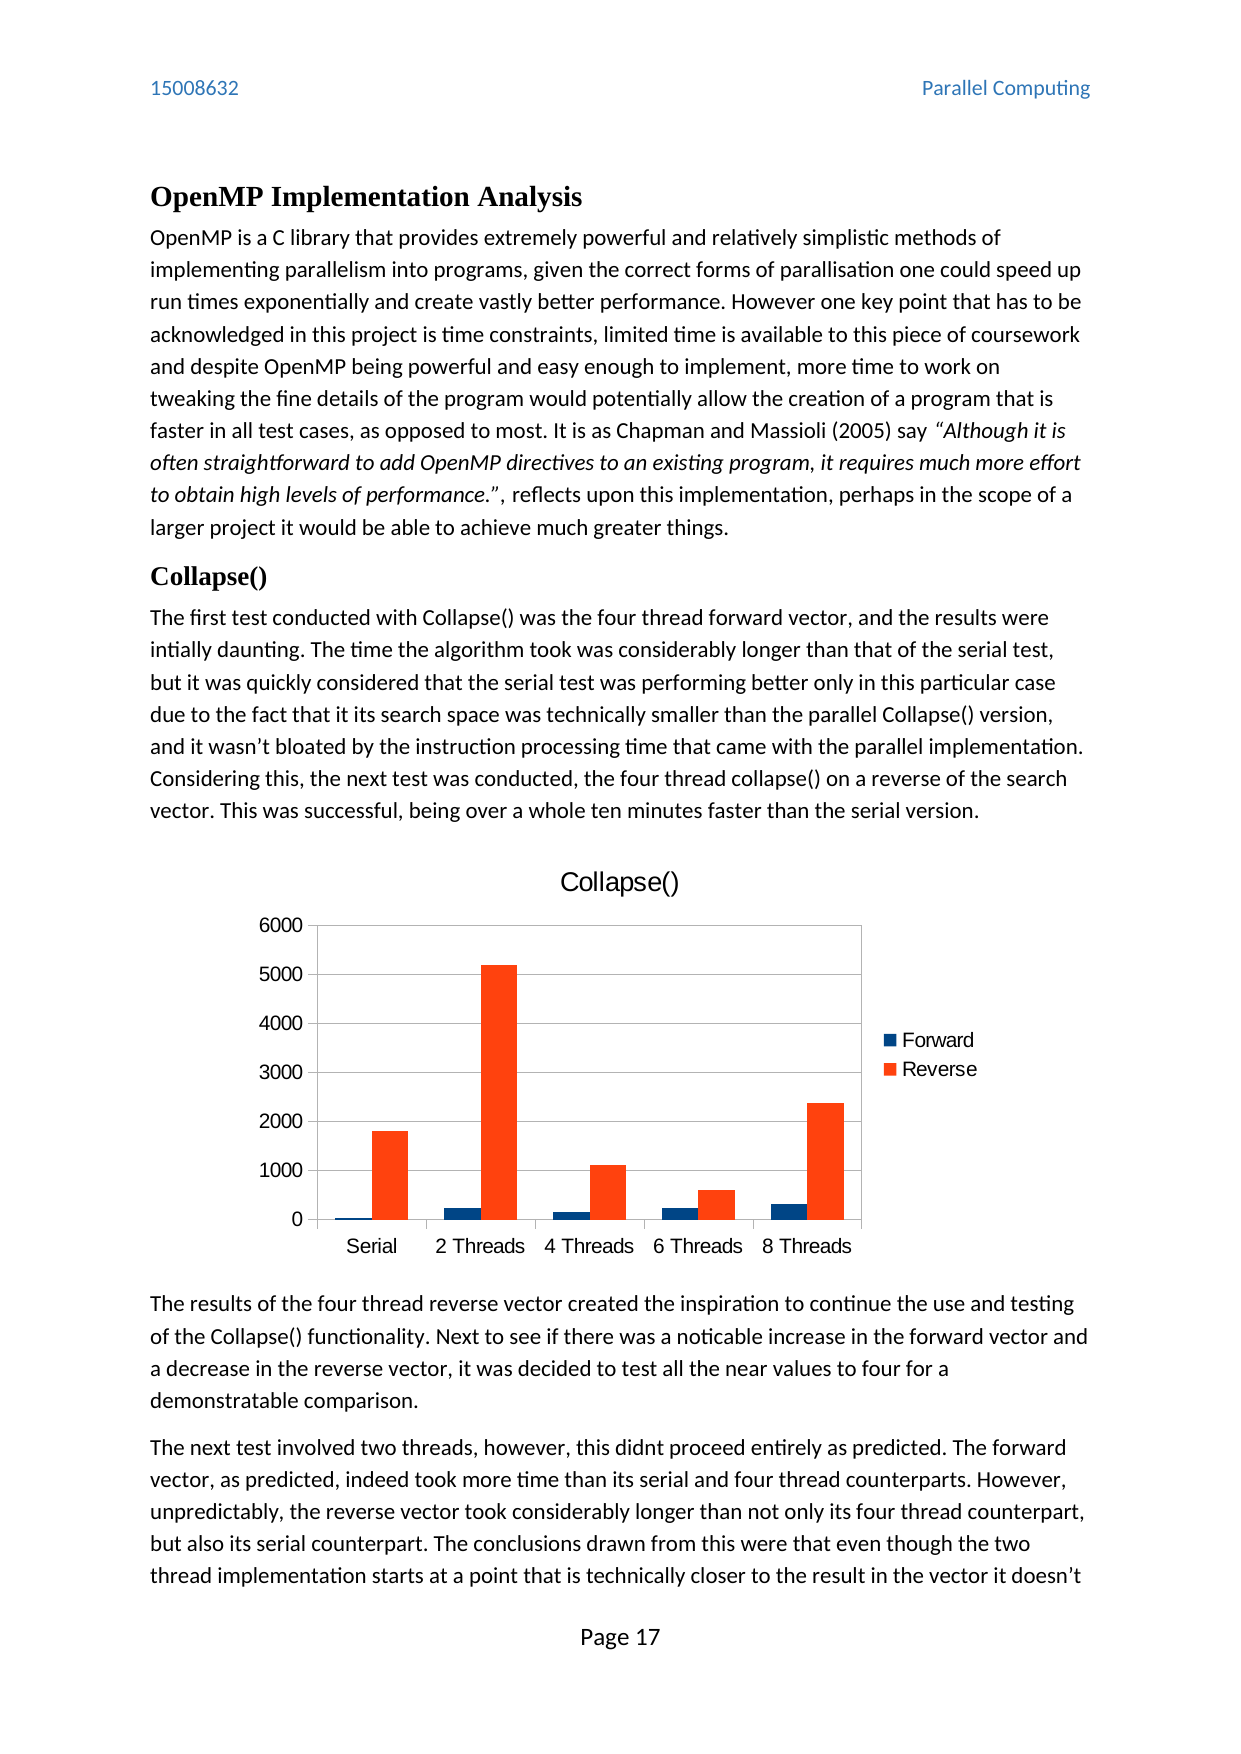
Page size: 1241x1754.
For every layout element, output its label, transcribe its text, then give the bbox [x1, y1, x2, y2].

text OpenMP is a C library that provides extremely powerful and relatively simplistic methods of implementing parallelism into programs, given the correct forms of parallisation one could speed up run times exponentially and create vastly better performance. However one key point that has to be acknowledged in this project is time constraints, limited time is available to this piece of coursework and despite OpenMP being powerful and easy enough to implement, more time to work on tweaking the fine details of the program would potentially allow the creation of a program that is faster in all test cases, as opposed to most. It is as Chapman and Massioli (2005) say “Although it is often straightforward to add OpenMP directives to an existing program, it requires much more effort to obtain high levels of performance.”, reflects upon this implementation, perhaps in the scope of a larger project it would be able to achieve much greater things. [150, 223, 1090, 541]
text The first test conducted with Collapse() was the four thread forward vector, and the results were intially daunting. The time the algorithm took was considerably longer than that of the serial test, but it was quickly considered that the serial test was performing better only in this particular case due to the fact that it its search space was technically smaller than the parallel Collapse() version, and it wasn’t bloated by the instruction processing time that came with the parallel implementation. Considering this, the next test was conducted, the four thread collapse() on a reverse of the search vector. This was successful, being over a whole ten minutes faster than the serial version. [150, 603, 1090, 824]
text The next test involved two threads, however, this didnt proceed entirely as predicted. The forward vector, as predicted, indeed took more time than its serial and four thread counterparts. However, unpredictably, the reverse vector took considerably longer than not only its four thread counterpart, but also its serial counterpart. The conclusions drawn from this were that even though the two thread implementation starts at a point that is technically closer to the result in the vector it doesn’t [150, 1433, 1090, 1590]
subtitle Collapse() [150, 559, 1090, 591]
text The results of the four thread reverse vector created the inspiration to continue the use and testing of the Collapse() functionality. Next to see if there was a noticable increase in the forward vector and a decrease in the reverse vector, it was decided to test all the near values to four for a demonstratable comparison. [150, 843, 1090, 1414]
subtitle OpenMP Implementation Analysis [150, 179, 1090, 213]
